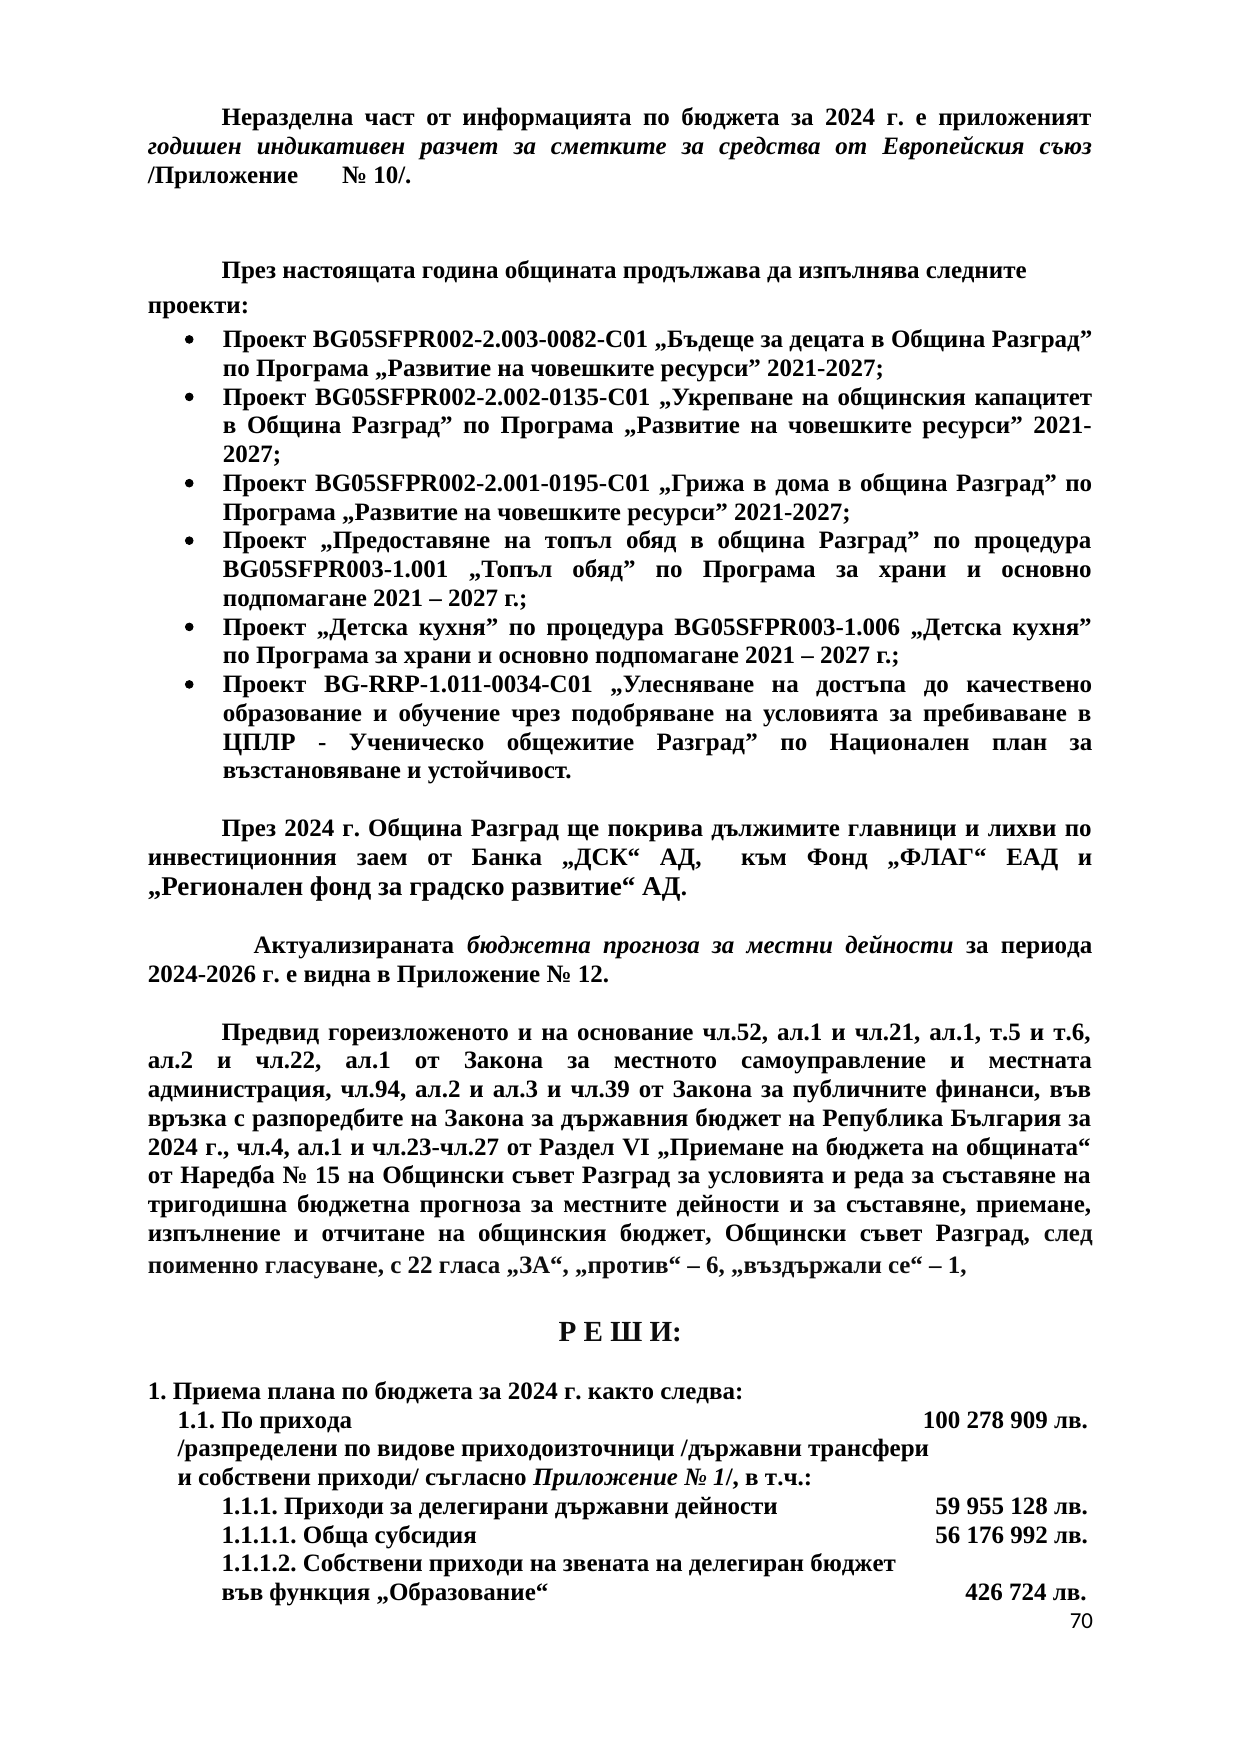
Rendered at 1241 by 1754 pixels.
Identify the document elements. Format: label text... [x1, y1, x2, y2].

list Проект „Предоставяне на топъл обяд в община Разград” по процедура BG05SFPR003-1.001 „Топъл обяд” по Програма за храни и основно подпомагане 2021 – 2027 г.; [185, 525, 1093, 612]
text и собствени приходи/ съгласно Приложение № 1/, в т.ч.: [148, 1462, 1093, 1491]
text 1.1.1.1. Обща субсидия 56 176 992 лв. [148, 1520, 1093, 1548]
text Предвид гореизложеното и на основание чл.52, ал.1 и чл.21, ал.1, т.5 и т.6, ал.2 и чл.22, ал.1 от Закона за местното самоуправление и местната администрация, чл.94, ал.2 и ал.3 и чл.39 от Закона за публичните финанси, във връзка с разпоредбите на Закона за държавния бюджет на Република България за 2024 г., чл.4, ал.1 и чл.23-чл.27 от Раздел VI „Приемане на бюджета на общината“ от Наредба № 15 на Общински съвет Разград за условията и реда за съставяне на тригодишна бюджетна прогноза за местните дейности и за съставяне, приемане, изпълнение и отчитане на общинския бюджет, Общински съвет Разград, след поименно гласуване, с 22 гласа „ЗА“, „против“ – 6, „въздържали се“ – 1, [148, 1017, 1093, 1280]
text /разпределени по видове приходоизточници /държавни трансфери [148, 1433, 1093, 1462]
text във функция „Образование“ 426 724 лв. [148, 1577, 1093, 1606]
list Проект „Детска кухня” по процедура BG05SFPR003-1.006 „Детска кухня” по Програма за храни и основно подпомагане 2021 – 2027 г.; [185, 612, 1093, 669]
text 1.1.1.2. Собствени приходи на звената на делегиран бюджет [148, 1548, 1093, 1577]
text 1.1. По прихода 100 278 909 лв. [148, 1405, 1093, 1433]
list Проект BG-RRP-1.011-0034-C01 „Улесняване на достъпа до качествено образование и обучение чрез подобряване на условията за пребиваване в ЦПЛР - Ученическо общежитие Разград” по Национален план за възстановяване и устойчивост. [185, 669, 1093, 784]
list Проект BG05SFPR002-2.002-0135-C01 „Укрепване на общинския капацитет в Община Разград” по Програма „Развитие на човешките ресурси” 2021-2027; [185, 382, 1093, 468]
text Актуализираната бюджетна прогноза за местни дейности за периода 2024-2026 г. е видна в Приложение № 12. [148, 930, 1093, 988]
text Неразделна част от информацията по бюджета за 2024 г. е приложеният годишен индикативен разчет за сметките за средства от Европейския съюз /Приложение № 10/. [148, 102, 1093, 189]
text През настоящата година общината продължава да изпълнява следните проекти: [148, 255, 1093, 318]
list Проект BG05SFPR002-2.003-0082-C01 „Бъдеще за децата в Община Разград” по Програма „Развитие на човешките ресурси” 2021-2027; [185, 324, 1093, 382]
text Р Е Ш И: [148, 1314, 1093, 1347]
text 1.1.1. Приходи за делегирани държавни дейности 59 955 128 лв. [148, 1491, 1093, 1520]
list Проект BG05SFPR002-2.001-0195-С01 „Грижа в дома в община Разград” по Програма „Развитие на човешките ресурси” 2021-2027; [185, 468, 1093, 525]
text През 2024 г. Община Разград ще покрива дължимите главници и лихви по инвестиционния заем от Банка „ДСК“ АД, към Фонд „ФЛАГ“ ЕАД и „Регионален фонд за градско развитие“ АД. [148, 813, 1093, 902]
text 1. Приема плана по бюджета за 2024 г. както следва: [148, 1376, 1093, 1405]
